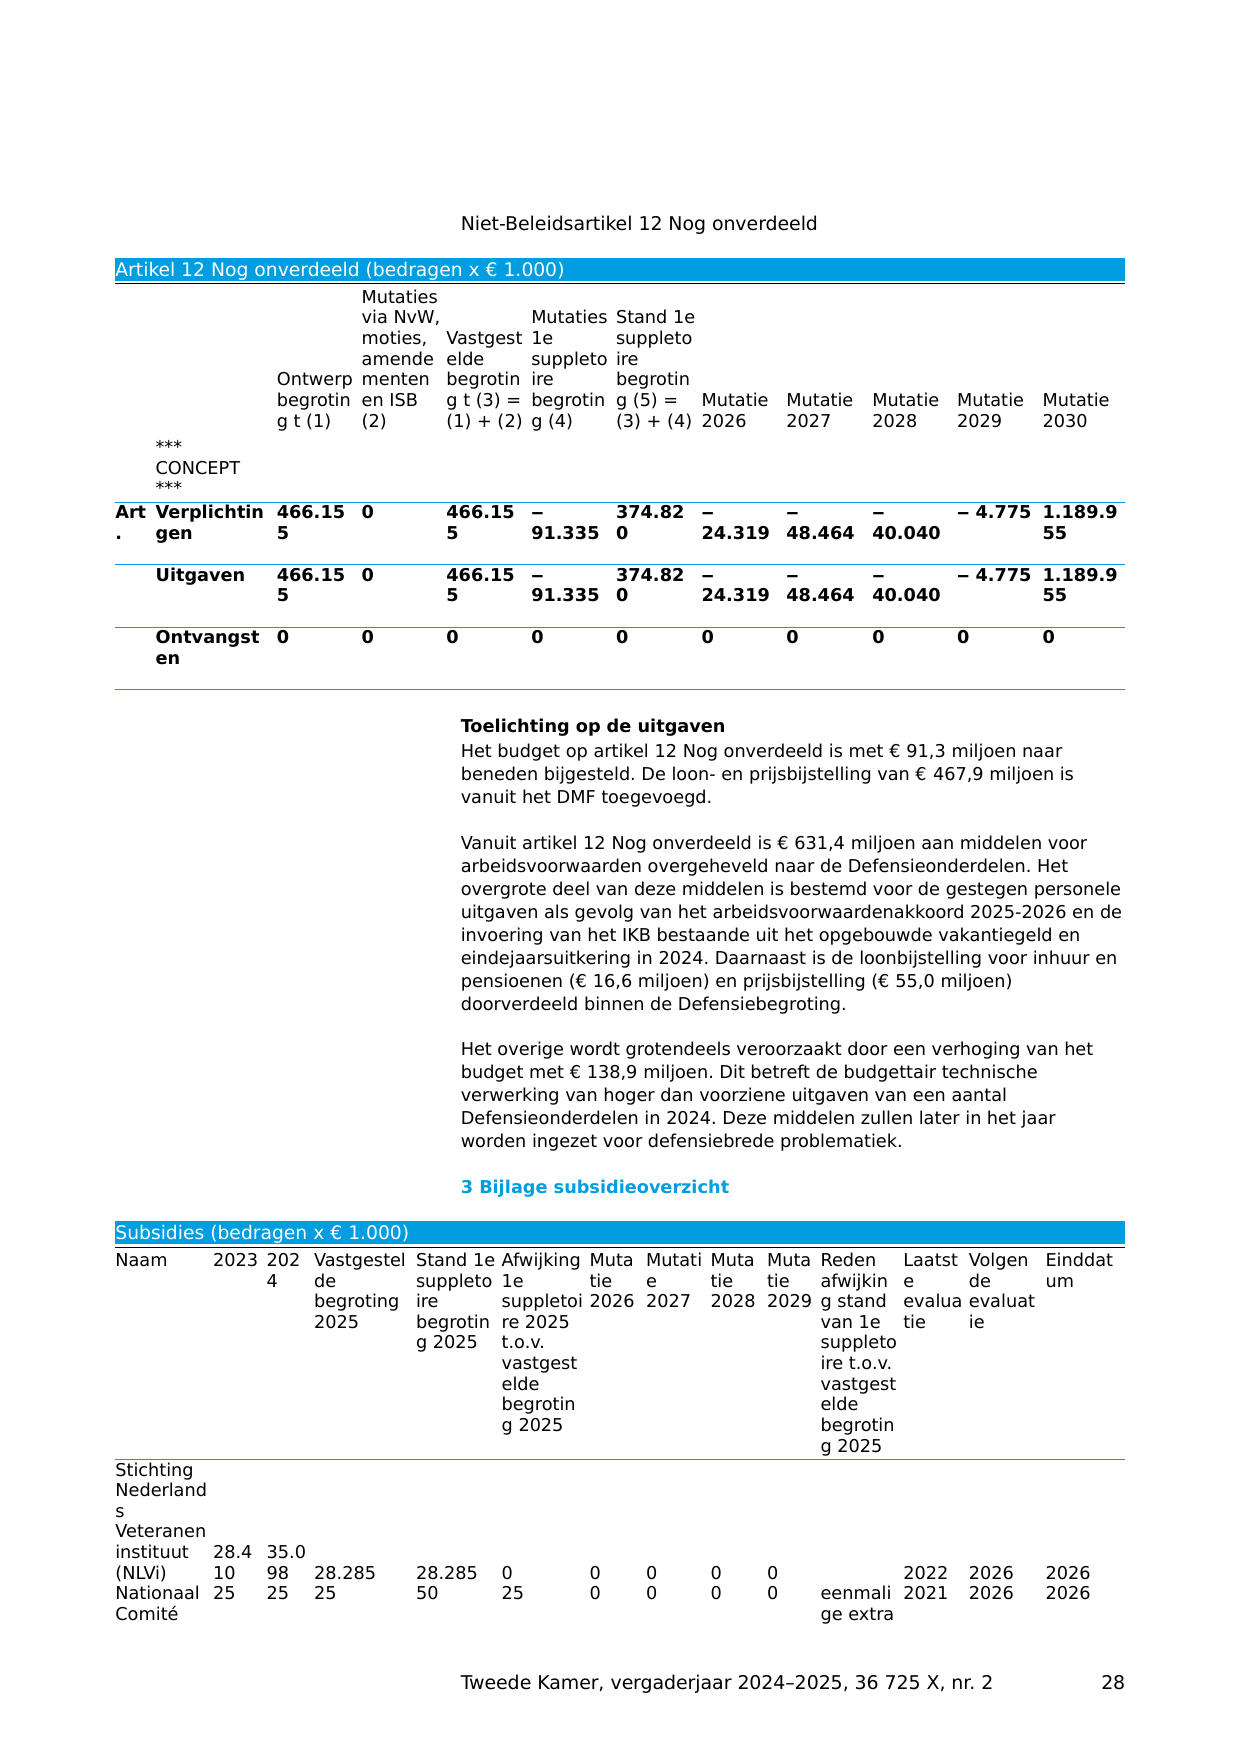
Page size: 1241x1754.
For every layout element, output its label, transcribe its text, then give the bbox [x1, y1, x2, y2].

table_cell 25 [311, 1583, 413, 1624]
table_cell [528, 544, 613, 564]
table_cell 0 [699, 628, 783, 668]
table_cell 0 [708, 1460, 764, 1583]
table_cell [359, 606, 443, 627]
table_cell [954, 606, 1039, 627]
table_cell Verplichtingen [153, 503, 274, 543]
table_cell 25 [210, 1583, 263, 1624]
table_cell Afwijking 1e suppletoire 2025 t.o.v. vastgestelde begroting 2025 [499, 1248, 586, 1459]
table_cell ‒ 48.464 [783, 503, 869, 543]
table_cell 0 [586, 1460, 643, 1583]
table_cell [783, 668, 869, 689]
table_cell 466.155 [274, 565, 358, 606]
table_cell [115, 606, 152, 627]
table_cell *** CONCEPT *** [153, 434, 274, 502]
table_cell 374.820 [613, 503, 698, 543]
table_cell 0 [643, 1460, 707, 1583]
table_cell [613, 544, 698, 564]
table_cell [153, 668, 274, 689]
table_cell Mutaties 1e suppletoire begroting (4) [528, 284, 613, 434]
table_cell [153, 544, 274, 564]
table_cell [443, 606, 528, 627]
table_cell 2026 [1043, 1460, 1125, 1583]
table_cell Ontvangsten [153, 628, 274, 668]
table_cell 2026 [1043, 1583, 1125, 1624]
table_cell Uitgaven [153, 565, 274, 606]
table_cell 0 [359, 565, 443, 606]
table_cell 0 [954, 628, 1039, 668]
table_cell [528, 606, 613, 627]
table_cell ‒ 24.319 [699, 503, 783, 543]
table_cell 0 [869, 628, 954, 668]
table_cell 2026 [966, 1583, 1042, 1624]
table_cell Naam [115, 1248, 210, 1459]
table_cell [153, 284, 274, 434]
table_cell Mutatie 2028 [869, 284, 954, 434]
table_cell 50 [413, 1583, 498, 1624]
table_cell ‒ 24.319 [699, 565, 783, 606]
table_cell [115, 544, 152, 564]
table_cell 2021 [900, 1583, 966, 1624]
table_cell [699, 606, 783, 627]
table_cell Laatste evaluatie [900, 1248, 966, 1459]
table_cell 0 [708, 1583, 764, 1624]
table_cell [274, 606, 358, 627]
table_cell 2026 [966, 1460, 1042, 1583]
table_cell 0 [764, 1460, 817, 1583]
text Toelichting op de uitgaven [461, 714, 1125, 737]
table_cell [274, 668, 358, 689]
table_cell [954, 668, 1039, 689]
table_cell [115, 434, 152, 502]
table_cell 28.285 [311, 1460, 413, 1583]
table_cell [783, 544, 869, 564]
table_cell Mutatie 2029 [954, 284, 1039, 434]
table_cell 35.098 [264, 1460, 311, 1583]
text Het budget op artikel 12 Nog onverdeeld is met € 91,3 miljoen naar beneden bijgesteld. De loon- en prijsbijstelling van € 467,9 miljoen is vanuit het DMF toegevoegd. [461, 739, 1125, 808]
table_cell [443, 434, 528, 502]
table_cell Art. [115, 503, 152, 543]
table_cell 25 [264, 1583, 311, 1624]
table_cell [613, 434, 698, 502]
table_cell Stichting Nederlands Veteraneninstituut (NLVi) [115, 1460, 210, 1583]
table_cell Vastgestelde begroting 2025 [311, 1248, 413, 1459]
table_cell 25 [499, 1583, 586, 1624]
title Niet-Beleidsartikel 12 Nog onverdeeld [461, 213, 1125, 235]
table_cell 0 [359, 628, 443, 668]
table_cell [115, 628, 152, 668]
table_cell [528, 434, 613, 502]
table_cell ‒ 4.775 [954, 565, 1039, 606]
table_cell eenmalige extra [818, 1583, 900, 1624]
table_cell [528, 668, 613, 689]
table_cell 2024 [264, 1248, 311, 1459]
table_cell 0 [783, 628, 869, 668]
table_cell Stand 1e suppletoire begroting (5) = (3) + (4) [613, 284, 698, 434]
table_cell Mutatie 2030 [1040, 284, 1125, 434]
table_cell [869, 668, 954, 689]
table_cell 0 [359, 503, 443, 543]
table_cell [115, 284, 152, 434]
table_cell [274, 434, 358, 502]
table_cell [699, 668, 783, 689]
table_cell 0 [443, 628, 528, 668]
table_cell [1040, 434, 1125, 502]
table_cell Mutatie 2027 [643, 1248, 707, 1459]
text Vanuit artikel 12 Nog onverdeeld is € 631,4 miljoen aan middelen voor arbeidsvoorwaarden overgeheveld naar de Defensieonderdelen. Het overgrote deel van deze middelen is bestemd voor de gestegen personele uitgaven als gevolg van het arbeidsvoorwaardenakkoord 2025-2026 en de invoering van het IKB bestaande uit het opgebouwde vakantiegeld en eindejaarsuitkering in 2024. Daarnaast is de loonbijstelling voor inhuur en pensioenen (€ 16,6 miljoen) en prijsbijstelling (€ 55,0 miljoen) doorverdeeld binnen de Defensiebegroting. [461, 831, 1125, 1014]
table_cell [359, 668, 443, 689]
table_cell ‒ 40.040 [869, 503, 954, 543]
table_cell [869, 544, 954, 564]
table_cell 0 [586, 1583, 643, 1624]
table_cell [359, 544, 443, 564]
table_cell [359, 434, 443, 502]
table_cell 466.155 [443, 565, 528, 606]
table_cell Volgende evaluatie [966, 1248, 1042, 1459]
table_cell [954, 434, 1039, 502]
table_cell [869, 434, 954, 502]
table_cell 1.189.955 [1040, 503, 1125, 543]
table_cell 28.285 [413, 1460, 498, 1583]
table_cell 0 [613, 628, 698, 668]
table_cell [1040, 544, 1125, 564]
table_cell 0 [528, 628, 613, 668]
table_cell [783, 606, 869, 627]
table_cell [613, 606, 698, 627]
table_cell ‒ 4.775 [954, 503, 1039, 543]
table_cell [153, 606, 274, 627]
table_cell [443, 544, 528, 564]
table_cell 0 [499, 1460, 586, 1583]
table_cell Mutaties via NvW, moties, amendementen en ISB (2) [359, 284, 443, 434]
table_cell Mutatie 2028 [708, 1248, 764, 1459]
table_cell 0 [1040, 628, 1125, 668]
table_cell [783, 434, 869, 502]
table_cell [699, 544, 783, 564]
table_cell [443, 668, 528, 689]
table_cell Einddatum [1043, 1248, 1125, 1459]
table_cell Vastgestelde begroting t (3) = (1) + (2) [443, 284, 528, 434]
table_cell Mutatie 2026 [699, 284, 783, 434]
table_cell [115, 565, 152, 606]
table_cell [1040, 606, 1125, 627]
table_cell [274, 544, 358, 564]
table_cell ‒ 48.464 [783, 565, 869, 606]
table_cell 0 [764, 1583, 817, 1624]
table_cell ‒ 40.040 [869, 565, 954, 606]
table_cell [115, 668, 152, 689]
table_cell 2022 [900, 1460, 966, 1583]
table_cell 1.189.955 [1040, 565, 1125, 606]
table_cell Reden afwijking stand van 1e suppletoire t.o.v. vastgestelde begroting 2025 [818, 1248, 900, 1459]
table_cell [699, 434, 783, 502]
table_cell [1040, 668, 1125, 689]
text Het overige wordt grotendeels veroorzaakt door een verhoging van het budget met € 138,9 miljoen. Dit betreft de budgettair technische verwerking van hoger dan voorziene uitgaven van een aantal Defensieonderdelen in 2024. Deze middelen zullen later in het jaar worden ingezet voor defensiebrede problematiek. [461, 1037, 1125, 1152]
table_cell Mutatie 2029 [764, 1248, 817, 1459]
table_cell 466.155 [443, 503, 528, 543]
table_cell [613, 668, 698, 689]
table_cell 0 [274, 628, 358, 668]
table_cell 28.410 [210, 1460, 263, 1583]
table_cell [954, 544, 1039, 564]
table_cell 2023 [210, 1248, 263, 1459]
table_cell ‒ 91.335 [528, 565, 613, 606]
table_cell Stand 1e suppletoire begroting 2025 [413, 1248, 498, 1459]
table_cell [869, 606, 954, 627]
table_cell [818, 1460, 900, 1583]
table_cell Mutatie 2026 [586, 1248, 643, 1459]
table_cell Nationaal Comité [115, 1583, 210, 1624]
table_cell Ontwerpbegroting t (1) [274, 284, 358, 434]
table_cell 374.820 [613, 565, 698, 606]
table_cell 0 [643, 1583, 707, 1624]
table_cell Mutatie 2027 [783, 284, 869, 434]
table_cell 466.155 [274, 503, 358, 543]
table_cell ‒ 91.335 [528, 503, 613, 543]
title 3 Bijlage subsidieoverzicht [461, 1175, 1125, 1198]
